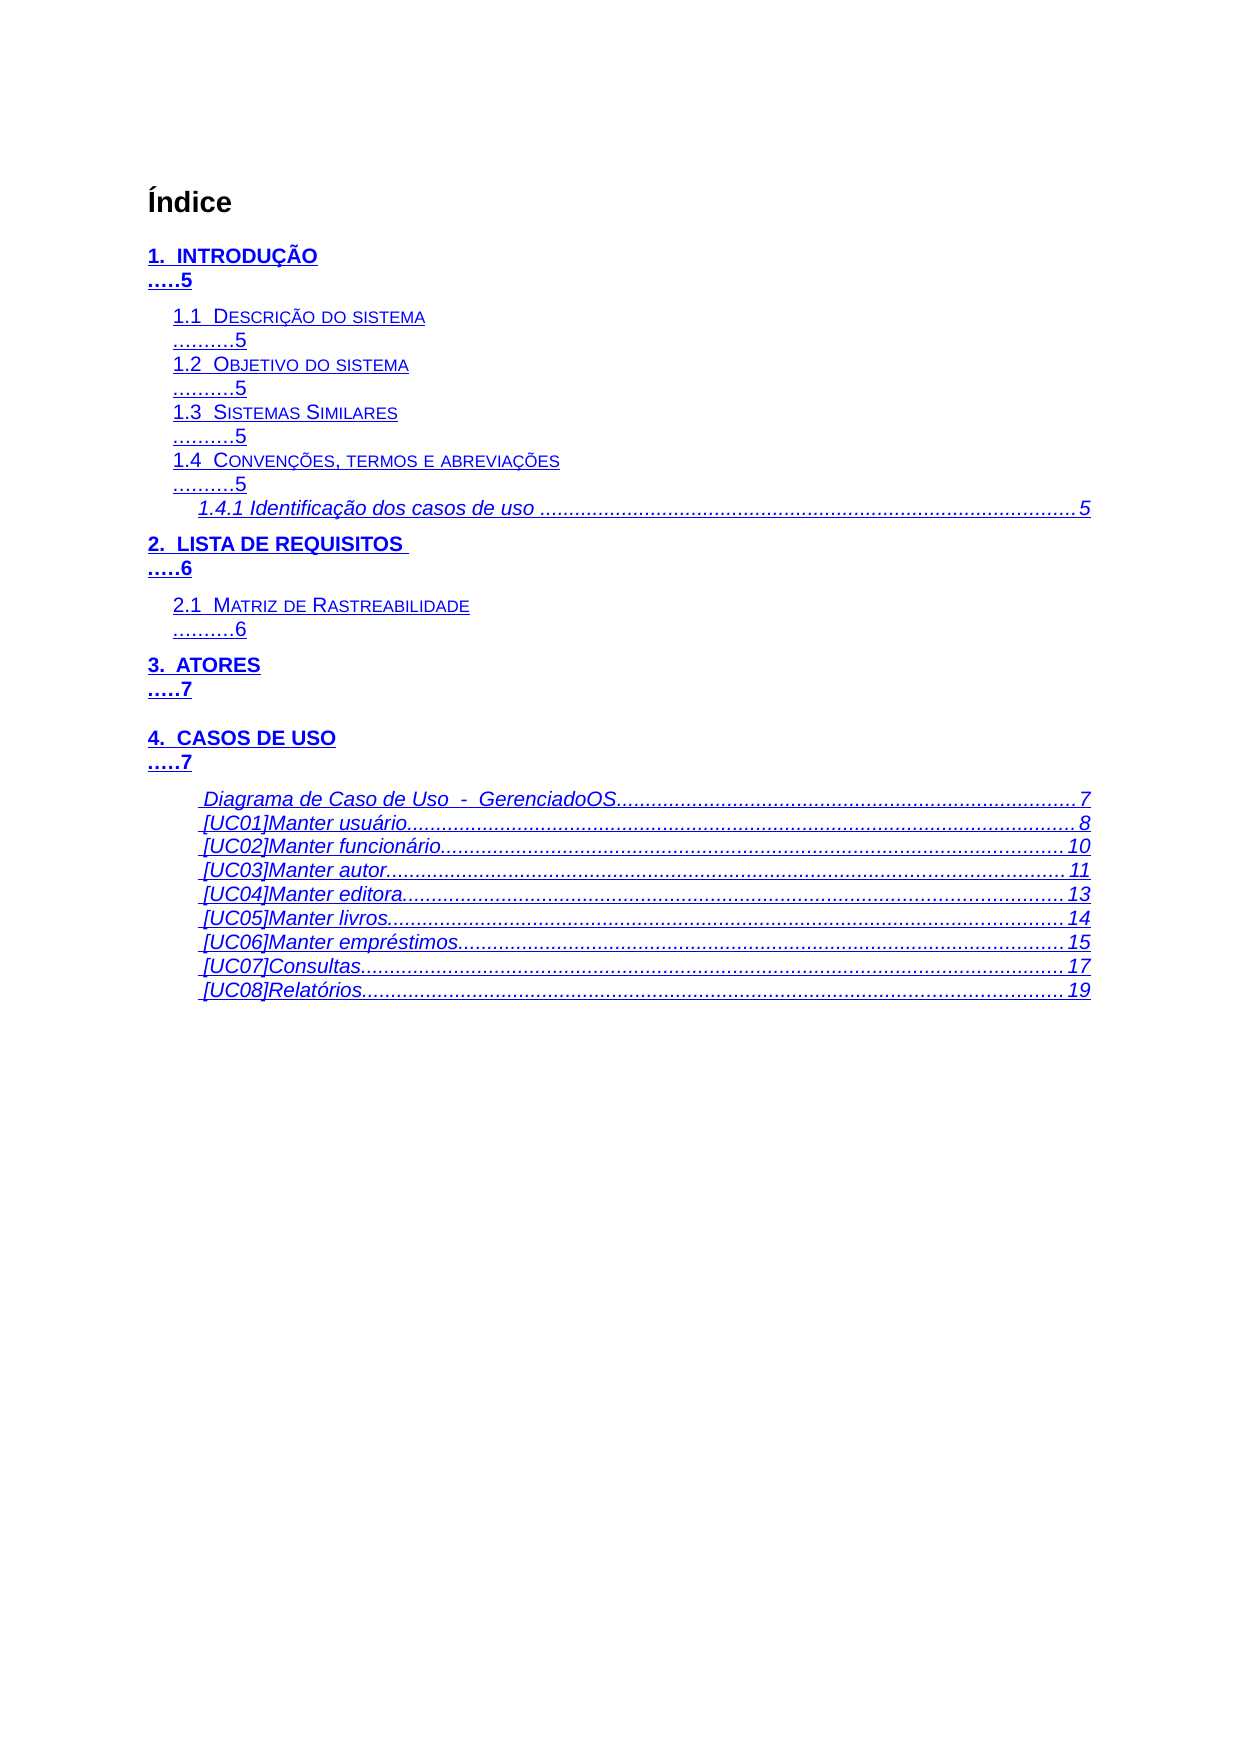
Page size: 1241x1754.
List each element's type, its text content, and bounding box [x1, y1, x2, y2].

text [UC02]Manter funcionário 10 [198, 834, 1092, 858]
text [UC01]Manter usuário 8 [198, 810, 1092, 834]
text 2.1 Matriz de Rastreabilidade 6 [173, 593, 1092, 641]
text [UC03]Manter autor 11 [198, 858, 1092, 882]
text 3. Atores 7 [148, 653, 1092, 701]
text [UC06]Manter empréstimos 15 [198, 930, 1092, 954]
text 1.3 Sistemas Similares 5 [173, 400, 1092, 448]
text 2. Lista de Requisitos 6 [148, 532, 1092, 580]
text 1. Introdução 5 [148, 244, 1092, 292]
text 1.1 Descrição do sistema 5 [173, 304, 1092, 352]
text 4. Casos de Uso 7 [148, 726, 1092, 774]
text Índice [148, 185, 1092, 219]
text [UC07]Consultas 17 [198, 954, 1092, 978]
text 1.4 Convenções, termos e abreviações 5 [173, 448, 1092, 496]
text 1.4.1 Identificação dos casos de uso 5 [198, 496, 1092, 520]
text 1.2 Objetivo do sistema 5 [173, 352, 1092, 400]
text [UC08]Relatórios 19 [198, 978, 1092, 1002]
text [UC05]Manter livros 14 [198, 906, 1092, 930]
text Diagrama de Caso de Uso - GerenciadoOS 7 [198, 786, 1092, 810]
text [UC04]Manter editora 13 [198, 882, 1092, 906]
